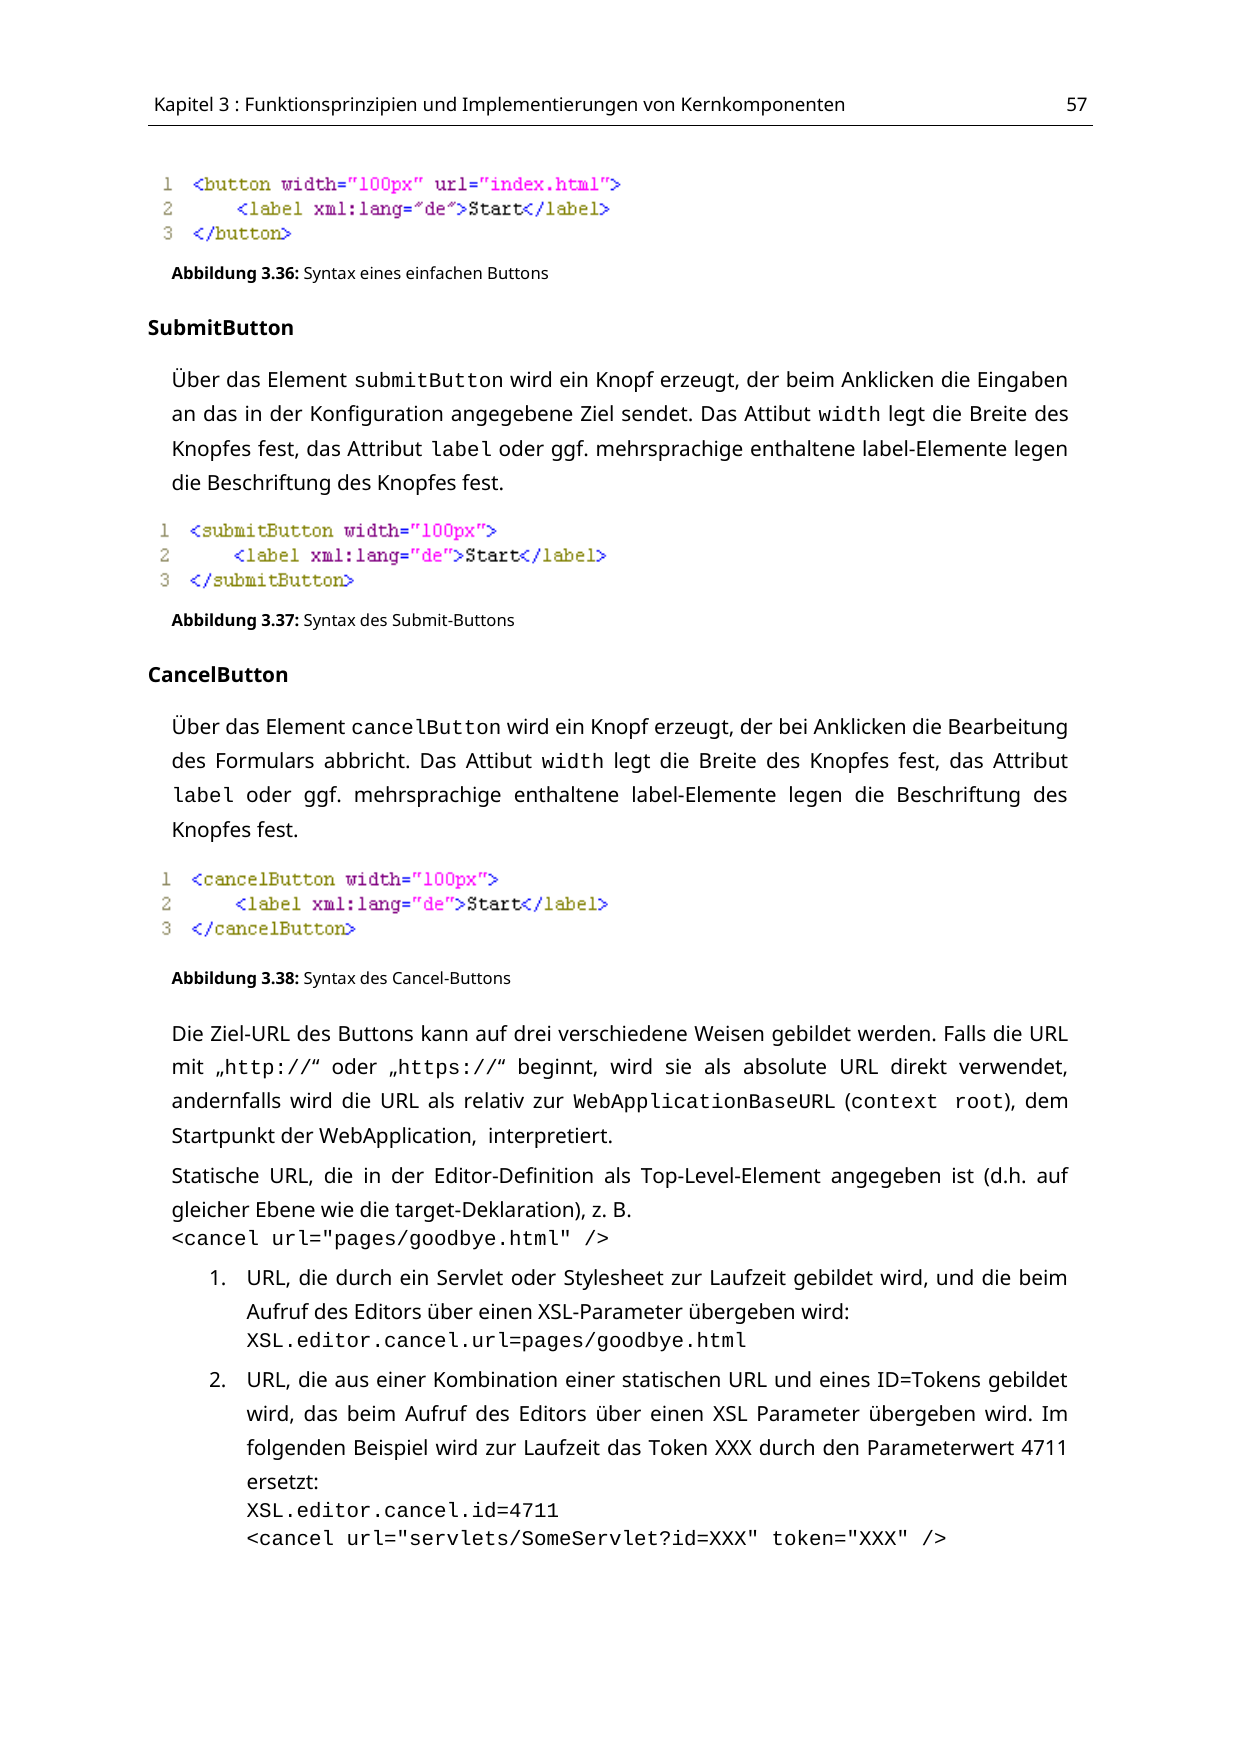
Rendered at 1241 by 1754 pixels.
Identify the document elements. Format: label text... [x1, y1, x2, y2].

subtitle SubmitButton [148, 148, 1092, 342]
text Abbildung 3.37: Syntax des Submit-Buttons [171, 592, 633, 631]
text Über das Element submitButton wird ein Knopf erzeugt, der beim Anklicken die Eingaben an das in der Konfiguration angegebene Ziel sendet. Das Attibut width legt die Breite des Knopfes fest, das Attribut label oder ggf. mehrsprachige enthaltene label-Elemente legen die Beschriftung des Knopfes fest. [171, 365, 1069, 496]
text Statische URL, die in der Editor-Definition als Top-Level-Element angegeben ist (d.h. auf gleicher Ebene wie die target-Deklaration), z. B. <cancel url="pages/goodbye.html" /> [171, 1161, 1069, 1251]
list URL, die durch ein Servlet oder Stylesheet zur Laufzeit gebildet wird, und die beim Aufruf des Editors über einen XSL-Parameter übergeben wird: XSL.editor.cancel.url=pages/goodbye.html [209, 1263, 1069, 1353]
text Abbildung 3.36: Syntax eines einfachen Buttons [171, 245, 630, 284]
text Die Ziel-URL des Buttons kann auf drei verschiedene Weisen gebildet werden. Falls die URL mit „http://“ oder „https://“ beginnt, wird sie als absolute URL direkt verwendet, andernfalls wird die URL als relativ zur WebApplicationBaseURL (context root), dem Startpunkt der WebApplication, interpretiert. [148, 855, 1069, 1149]
subtitle CancelButton [148, 531, 1092, 688]
text Über das Element cancelButton wird ein Knopf erzeugt, der bei Anklicken die Bearbeitung des Formulars abbricht. Das Attibut width legt die Breite des Knopfes fest, das Attribut label oder ggf. mehrsprachige enthaltene label-Elemente legen die Beschriftung des Knopfes fest. [171, 712, 1069, 843]
text Abbildung 3.38: Syntax des Cancel-Buttons [171, 942, 630, 989]
list URL, die aus einer Kombination einer statischen URL und eines ID=Tokens gebildet wird, das beim Aufruf des Editors über einen XSL Parameter übergeben wird. Im folgenden Beispiel wird zur Laufzeit das Token XXX durch den Parameterwert 4711 ersetzt: XSL.editor.cancel.id=4711 <cancel url="servlets/SomeServlet?id=XXX" token="XXX" /> [209, 1365, 1069, 1552]
